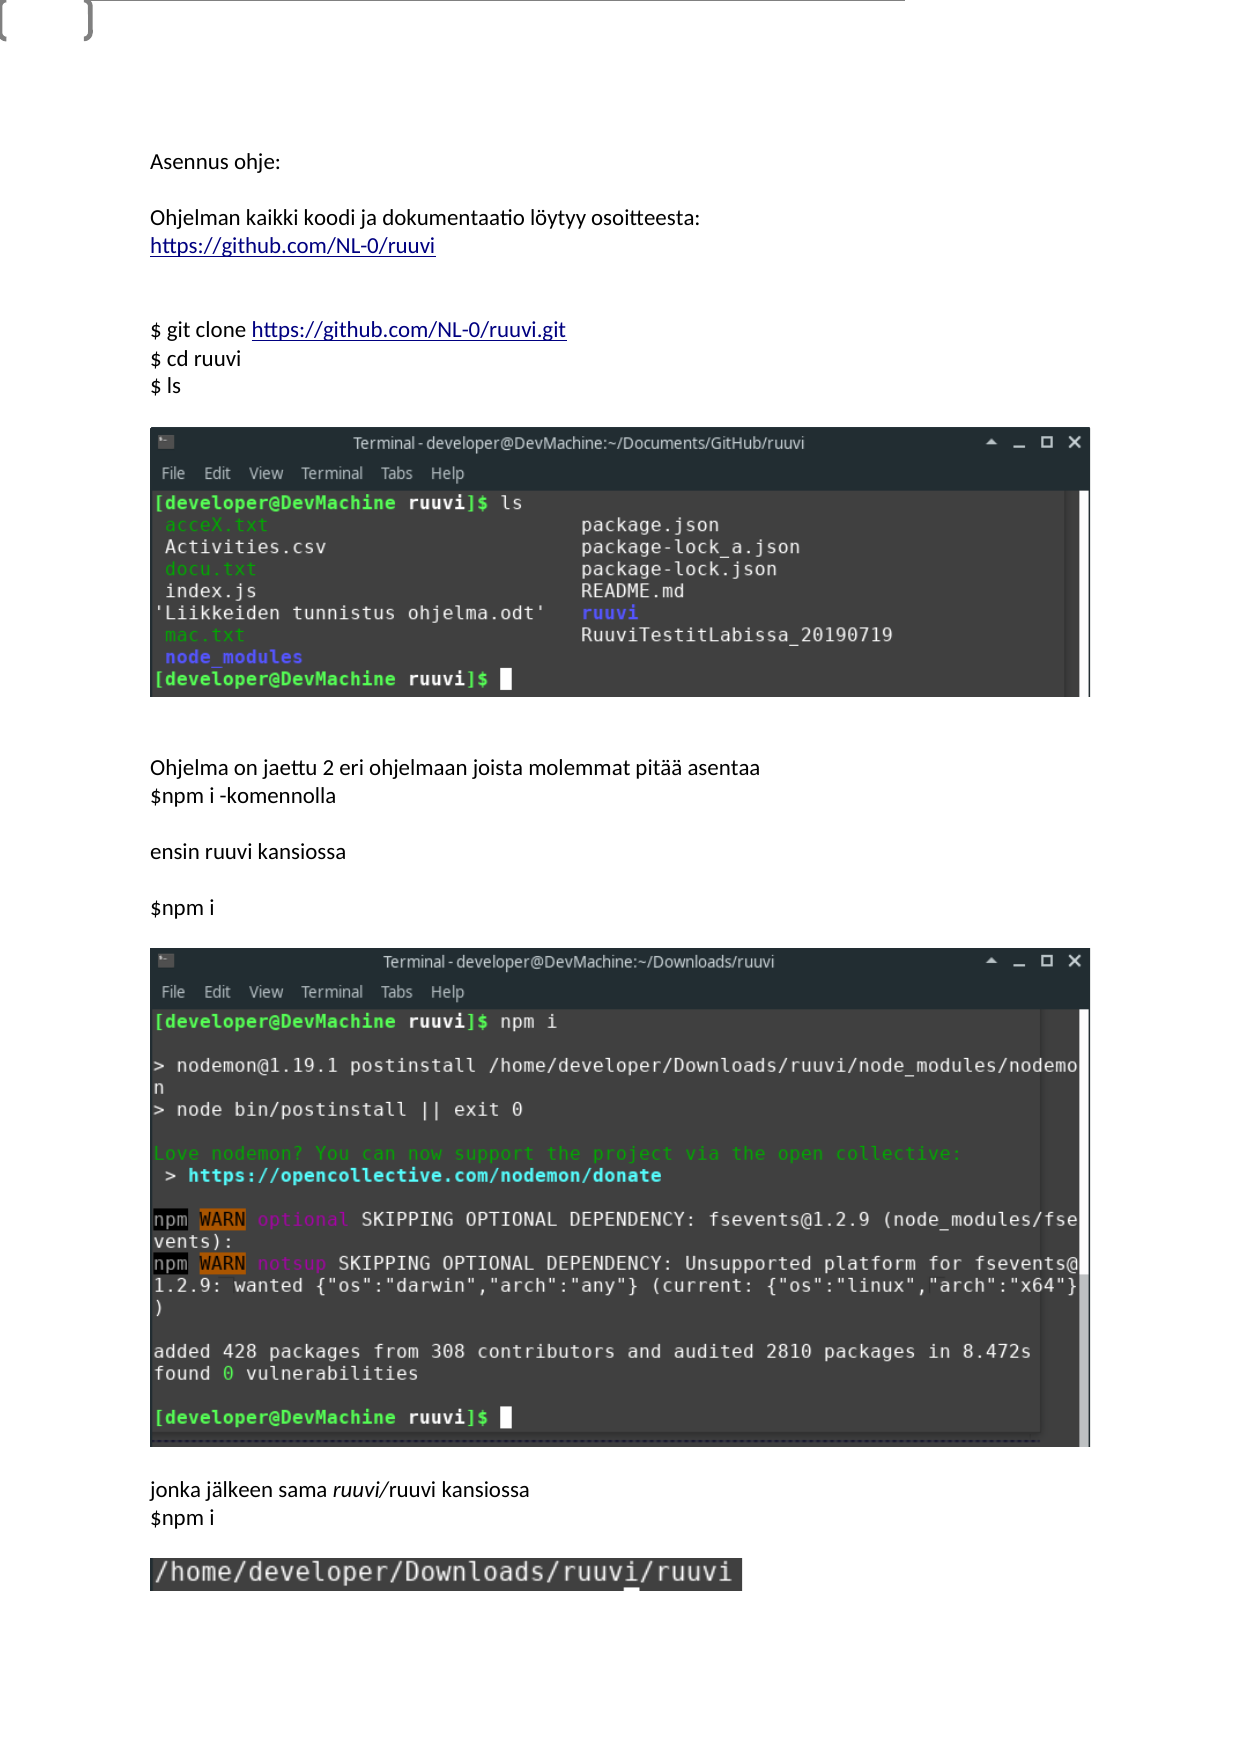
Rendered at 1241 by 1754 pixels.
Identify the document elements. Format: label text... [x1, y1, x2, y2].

text $ git clone https://github.com/NL-0/ruuvi.git [150, 316, 1090, 344]
text ensin ruuvi kansiossa [150, 837, 1090, 865]
text $ ls [150, 372, 1090, 400]
text $npm i [150, 893, 1090, 921]
text $npm i -komennolla [150, 781, 1090, 809]
text $ cd ruuvi [150, 344, 1090, 372]
text $npm i [150, 1503, 1090, 1531]
text Asennus ohje: [150, 147, 1090, 176]
text Ohjelman kaikki koodi ja dokumentaatio löytyy osoitteesta: [150, 203, 1090, 232]
text jonka jälkeen sama ruuvi/ruuvi kansiossa [150, 1475, 1090, 1503]
text Ohjelma on jaettu 2 eri ohjelmaan joista molemmat pitää asentaa [150, 753, 1090, 781]
text https://github.com/NL-0/ruuvi [150, 232, 1090, 259]
